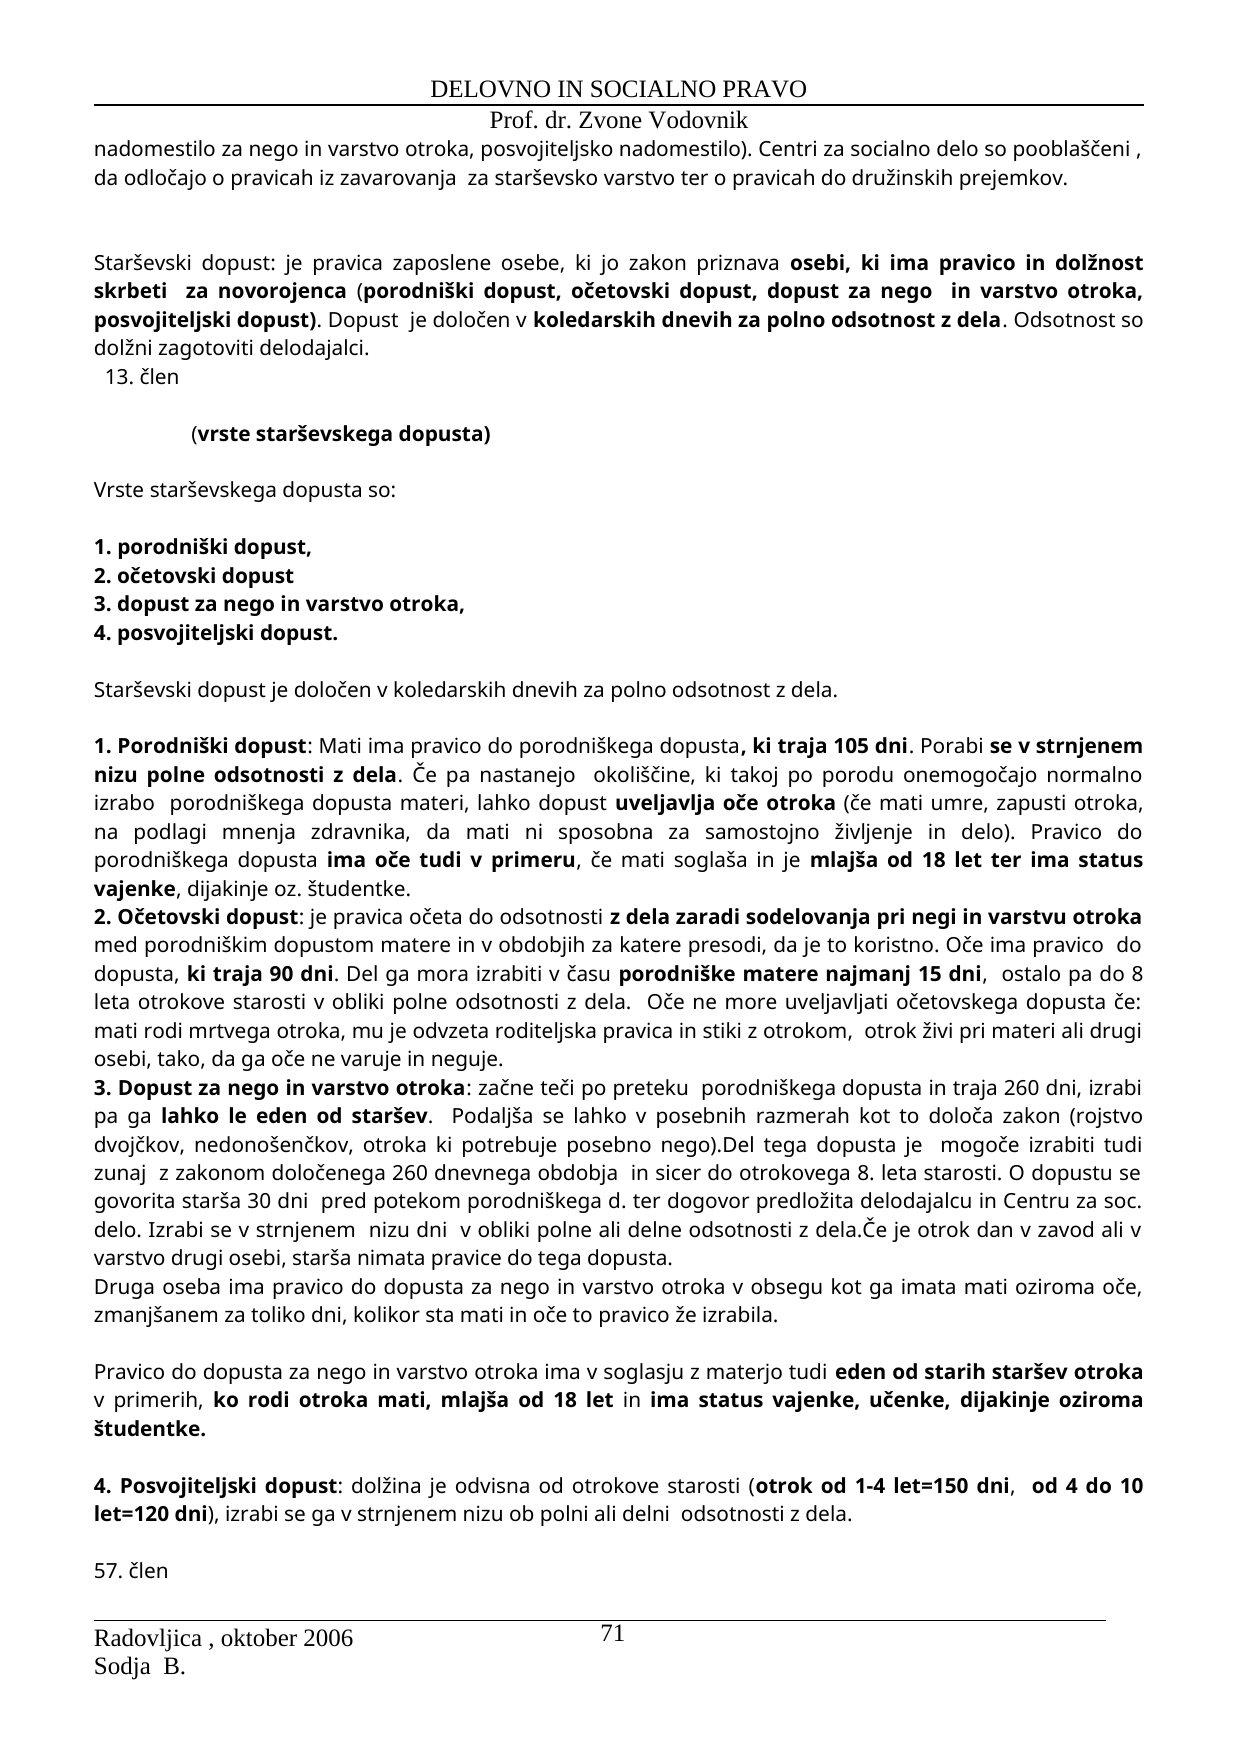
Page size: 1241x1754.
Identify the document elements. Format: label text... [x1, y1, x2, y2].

text nadomestilo za nego in varstvo otroka, posvojiteljsko nadomestilo). Centri za socialno delo so pooblaščeni , da odločajo o pravicah iz zavarovanja za starševsko varstvo ter o pravicah do družinskih prejemkov. [94, 134, 1144, 191]
text 57. člen [94, 1556, 1144, 1585]
text 3. dopust za nego in varstvo otroka, [94, 589, 1144, 618]
text 4. posvojiteljski dopust. [94, 618, 1144, 646]
text 2. Očetovski dopust: je pravica očeta do odsotnosti z dela zaradi sodelovanja pri negi in varstvu otroka med porodniškim dopustom matere in v obdobjih za katere presodi, da je to koristno. Oče ima pravico do dopusta, ki traja 90 dni. Del ga mora izrabiti v času porodniške matere najmanj 15 dni, ostalo pa do 8 leta otrokove starosti v obliki polne odsotnosti z dela. Oče ne more uveljavljati očetovskega dopusta če: mati rodi mrtvega otroka, mu je odvzeta roditeljska pravica in stiki z otrokom, otrok živi pri materi ali drugi osebi, tako, da ga oče ne varuje in neguje. [94, 902, 1144, 1073]
text Druga oseba ima pravico do dopusta za nego in varstvo otroka v obsegu kot ga imata mati oziroma oče, zmanjšanem za toliko dni, kolikor sta mati in oče to pravico že izrabila. [94, 1272, 1144, 1329]
text 3. Dopust za nego in varstvo otroka: začne teči po preteku porodniškega dopusta in traja 260 dni, izrabi pa ga lahko le eden od staršev. Podaljša se lahko v posebnih razmerah kot to določa zakon (rojstvo dvojčkov, nedonošenčkov, otroka ki potrebuje posebno nego).Del tega dopusta je mogoče izrabiti tudi zunaj z zakonom določenega 260 dnevnega obdobja in sicer do otrokovega 8. leta starosti. O dopustu se govorita starša 30 dni pred potekom porodniškega d. ter dogovor predložita delodajalcu in Centru za soc. delo. Izrabi se v strnjenem nizu dni v obliki polne ali delne odsotnosti z dela.Če je otrok dan v zavod ali v varstvo drugi osebi, starša nimata pravice do tega dopusta. [94, 1073, 1144, 1272]
text 2. očetovski dopust [94, 561, 1144, 589]
text Starševski dopust je določen v koledarskih dnevih za polno odsotnost z dela. [94, 675, 1144, 703]
text Pravico do dopusta za nego in varstvo otroka ima v soglasju z materjo tudi eden od starih staršev otroka v primerih, ko rodi otroka mati, mlajša od 18 let in ima status vajenke, učenke, dijakinje oziroma študentke. [94, 1357, 1144, 1442]
text 4. Posvojiteljski dopust: dolžina je odvisna od otrokove starosti (otrok od 1-4 let=150 dni, od 4 do 10 let=120 dni), izrabi se ga v strnjenem nizu ob polni ali delni odsotnosti z dela. [94, 1471, 1144, 1528]
text (vrste starševskega dopusta) [94, 419, 1144, 447]
text 1. porodniški dopust, [94, 532, 1144, 561]
text 1. Porodniški dopust: Mati ima pravico do porodniškega dopusta, ki traja 105 dni. Porabi se v strnjenem nizu polne odsotnosti z dela. Če pa nastanejo okoliščine, ki takoj po porodu onemogočajo normalno izrabo porodniškega dopusta materi, lahko dopust uveljavlja oče otroka (če mati umre, zapusti otroka, na podlagi mnenja zdravnika, da mati ni sposobna za samostojno življenje in delo). Pravico do porodniškega dopusta ima oče tudi v primeru, če mati soglaša in je mlajša od 18 let ter ima status vajenke, dijakinje oz. študentke. [94, 732, 1144, 902]
text Vrste starševskega dopusta so: [94, 476, 1144, 504]
text 13. člen [94, 362, 1144, 390]
text Starševski dopust: je pravica zaposlene osebe, ki jo zakon priznava osebi, ki ima pravico in dolžnost skrbeti za novorojenca (porodniški dopust, očetovski dopust, dopust za nego in varstvo otroka, posvojiteljski dopust). Dopust je določen v koledarskih dnevih za polno odsotnost z dela. Odsotnost so dolžni zagotoviti delodajalci. [94, 248, 1144, 362]
